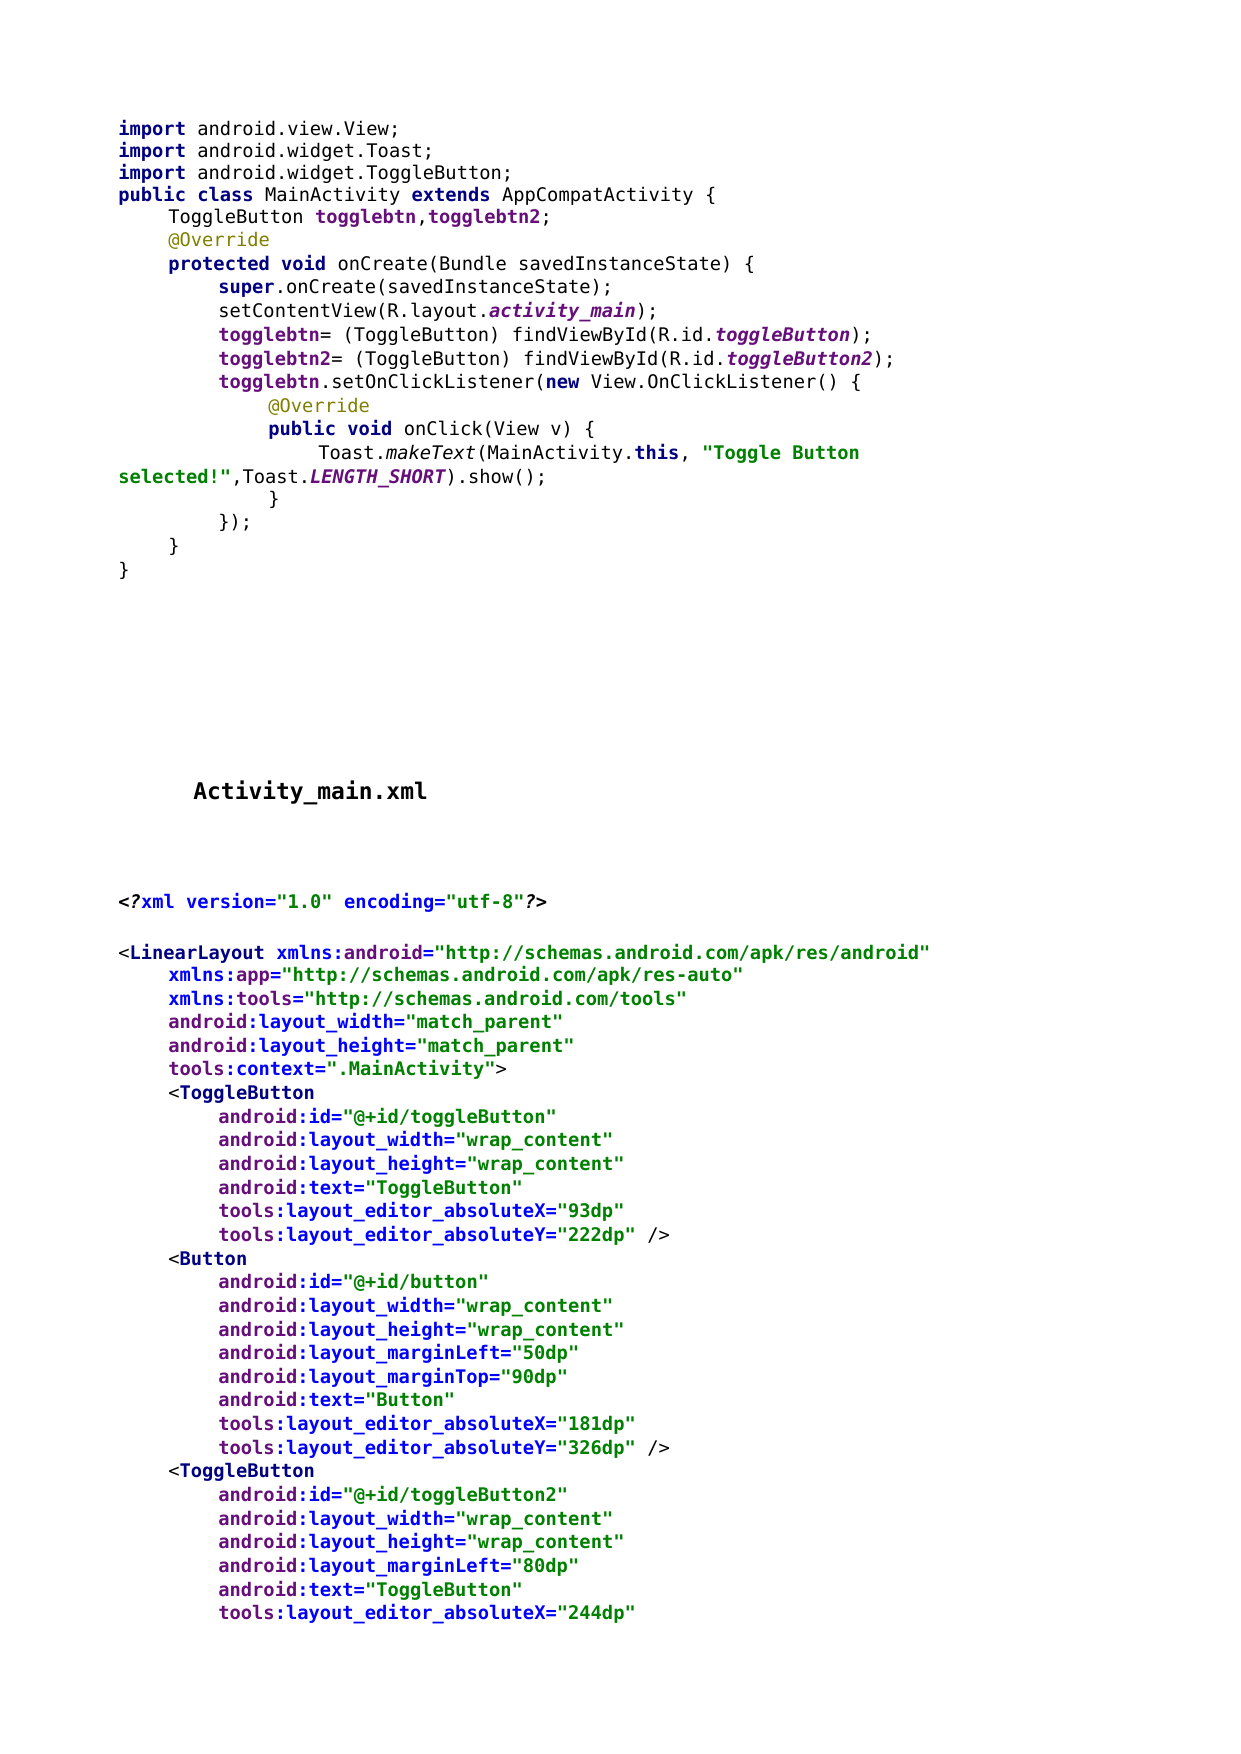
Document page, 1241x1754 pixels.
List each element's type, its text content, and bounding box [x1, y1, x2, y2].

text <?xml version="1.0" encoding="utf-8"?> [118, 891, 1122, 912]
text android:layout_width="wrap_content" [118, 1295, 1122, 1318]
list Activity_main.xml [193, 778, 1122, 805]
text <LinearLayout xmlns:android="http://schemas.android.com/apk/res/android" [118, 942, 1122, 964]
text }); [118, 511, 1122, 535]
text import android.view.View; [118, 118, 1122, 140]
text togglebtn2= (ToggleButton) findViewById(R.id.toggleButton2); [118, 347, 1122, 371]
text android:layout_height="wrap_content" [118, 1318, 1122, 1342]
text public class MainActivity extends AppCompatActivity { [118, 184, 1122, 206]
text togglebtn= (ToggleButton) findViewById(R.id.toggleButton); [118, 324, 1122, 347]
text tools:context=".MainActivity"> [118, 1058, 1122, 1082]
text } [118, 488, 1122, 511]
text android:id="@+id/button" [118, 1271, 1122, 1295]
text android:layout_height="match_parent" [118, 1035, 1122, 1058]
text android:text="ToggleButton" [118, 1579, 1122, 1602]
text } [118, 558, 1122, 580]
text tools:layout_editor_absoluteY="326dp" /> [118, 1437, 1122, 1460]
text tools:layout_editor_absoluteX="93dp" [118, 1200, 1122, 1224]
text <ToggleButton [118, 1460, 1122, 1484]
text android:layout_marginLeft="80dp" [118, 1555, 1122, 1579]
text } [118, 535, 1122, 558]
text <Button [118, 1248, 1122, 1271]
text android:layout_width="match_parent" [118, 1011, 1122, 1035]
text super.onCreate(savedInstanceState); [118, 277, 1122, 300]
text @Override [118, 395, 1122, 418]
text android:layout_width="wrap_content" [118, 1508, 1122, 1531]
text <ToggleButton [118, 1082, 1122, 1106]
text @Override [118, 229, 1122, 253]
text setContentView(R.layout.activity_main); [118, 300, 1122, 324]
text android:text="ToggleButton" [118, 1177, 1122, 1200]
text tools:layout_editor_absoluteX="244dp" [118, 1602, 1122, 1626]
text android:id="@+id/toggleButton" [118, 1106, 1122, 1129]
text android:layout_marginTop="90dp" [118, 1366, 1122, 1389]
text import android.widget.Toast; [118, 140, 1122, 162]
text xmlns:app="http://schemas.android.com/apk/res-auto" [118, 964, 1122, 987]
text import android.widget.ToggleButton; [118, 162, 1122, 184]
text android:text="Button" [118, 1389, 1122, 1413]
text tools:layout_editor_absoluteX="181dp" [118, 1413, 1122, 1437]
text android:layout_height="wrap_content" [118, 1531, 1122, 1555]
text android:layout_height="wrap_content" [118, 1153, 1122, 1177]
text protected void onCreate(Bundle savedInstanceState) { [118, 253, 1122, 277]
text xmlns:tools="http://schemas.android.com/tools" [118, 987, 1122, 1011]
text android:id="@+id/toggleButton2" [118, 1484, 1122, 1508]
text Toast.makeText(MainActivity.this, "Toggle Button selected!",Toast.LENGTH_SHORT).show(); [118, 442, 1122, 488]
text tools:layout_editor_absoluteY="222dp" /> [118, 1224, 1122, 1248]
text android:layout_width="wrap_content" [118, 1129, 1122, 1153]
text public void onClick(View v) { [118, 418, 1122, 442]
text android:layout_marginLeft="50dp" [118, 1342, 1122, 1366]
text togglebtn.setOnClickListener(new View.OnClickListener() { [118, 371, 1122, 395]
text ToggleButton togglebtn,togglebtn2; [118, 206, 1122, 229]
